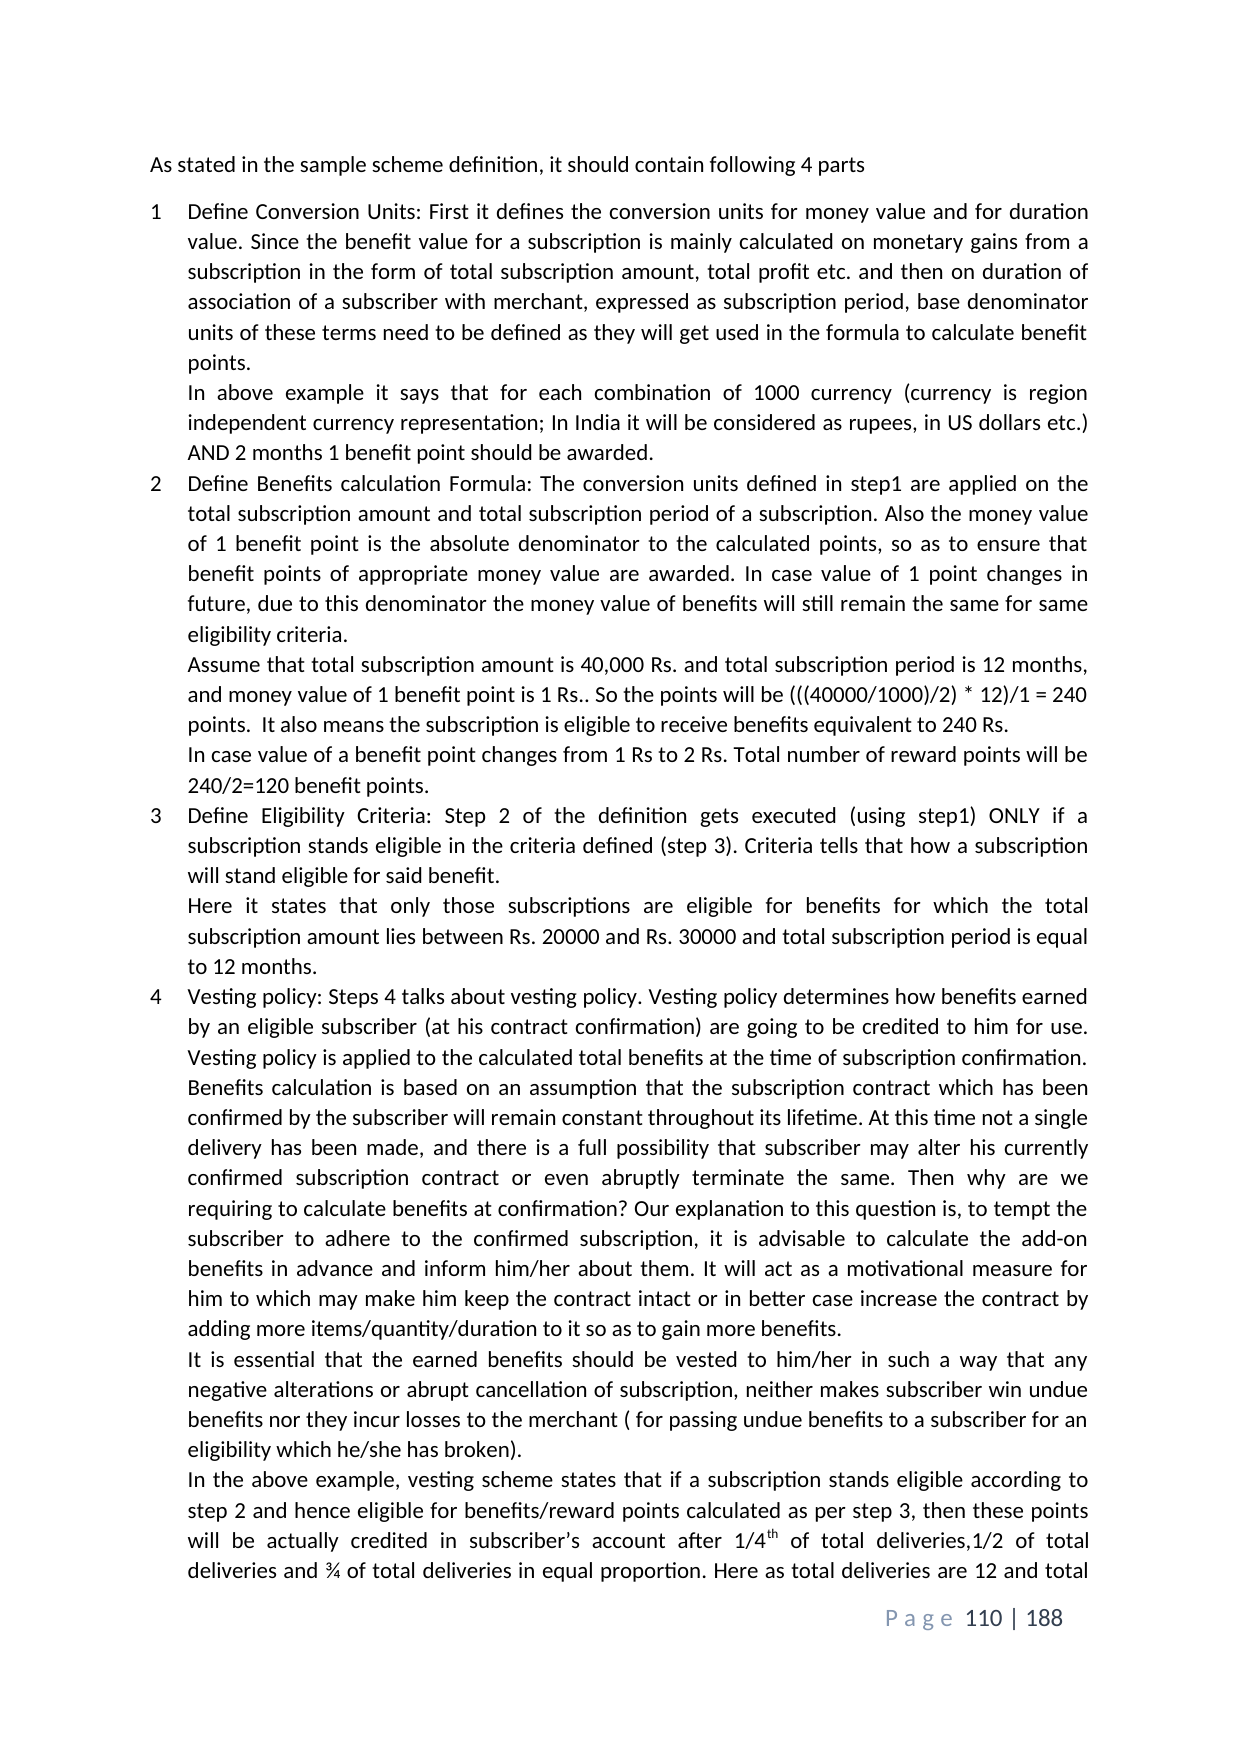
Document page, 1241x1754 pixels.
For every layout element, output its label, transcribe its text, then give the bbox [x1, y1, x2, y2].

list It is essential that the earned benefits should be vested to him/her in such a way that any negative alterations or abrupt cancellation of subscription, neither makes subscriber win undue benefits nor they incur losses to the merchant ( for passing undue benefits to a subscriber for an eligibility which he/she has broken). [187, 1345, 1090, 1463]
list Assume that total subscription amount is 40,000 Rs. and total subscription period is 12 months, and money value of 1 benefit point is 1 Rs.. So the points will be (((40000/1000)/2) * 12)/1 = 240 points. It also means the subscription is eligible to receive benefits equivalent to 240 Rs. [187, 650, 1090, 738]
list Here it states that only those subscriptions are eligible for benefits for which the total subscription amount lies between Rs. 20000 and Rs. 30000 and total subscription period is equal to 12 months. [187, 892, 1090, 980]
list Vesting policy: Steps 4 talks about vesting policy. Vesting policy determines how benefits earned by an eligible subscriber (at his contract confirmation) are going to be credited to him for use. Vesting policy is applied to the calculated total benefits at the time of subscription confirmation. Benefits calculation is based on an assumption that the subscription contract which has been confirmed by the subscriber will remain constant throughout its lifetime. At this time not a single delivery has been made, and there is a full possibility that subscriber may alter his currently confirmed subscription contract or even abruptly terminate the same. Then why are we requiring to calculate benefits at confirmation? Our explanation to this question is, to tempt the subscriber to adhere to the confirmed subscription, it is advisable to calculate the add-on benefits in advance and inform him/her about them. It will act as a motivational measure for him to which may make him keep the contract intact or in better case increase the contract by adding more items/quantity/duration to it so as to gain more benefits. [150, 982, 1090, 1343]
text As stated in the sample scheme definition, it should contain following 4 parts [150, 150, 1090, 178]
list In the above example, vesting scheme states that if a subscription stands eligible according to step 2 and hence eligible for benefits/reward points calculated as per step 3, then these points will be actually credited in subscriber’s account after 1/4th of total deliveries,1/2 of total deliveries and ¾ of total deliveries in equal proportion. Here as total deliveries are 12 and total [187, 1466, 1090, 1584]
list Define Conversion Units: First it defines the conversion units for money value and for duration value. Since the benefit value for a subscription is mainly calculated on monetary gains from a subscription in the form of total subscription amount, total profit etc. and then on duration of association of a subscriber with merchant, expressed as subscription period, base denominator units of these terms need to be defined as they will get used in the formula to calculate benefit points. [150, 197, 1090, 376]
list Define Benefits calculation Formula: The conversion units defined in step1 are applied on the total subscription amount and total subscription period of a subscription. Also the money value of 1 benefit point is the absolute denominator to the calculated points, so as to ensure that benefit points of appropriate money value are awarded. In case value of 1 point changes in future, due to this denominator the money value of benefits will still remain the same for same eligibility criteria. [150, 469, 1090, 648]
list Define Eligibility Criteria: Step 2 of the definition gets executed (using step1) ONLY if a subscription stands eligible in the criteria defined (step 3). Criteria tells that how a subscription will stand eligible for said benefit. [150, 801, 1090, 889]
list In case value of a benefit point changes from 1 Rs to 2 Rs. Total number of reward points will be 240/2=120 benefit points. [187, 741, 1090, 799]
list In above example it says that for each combination of 1000 currency (currency is region independent currency representation; In India it will be considered as rupees, in US dollars etc.) AND 2 months 1 benefit point should be awarded. [187, 378, 1090, 467]
